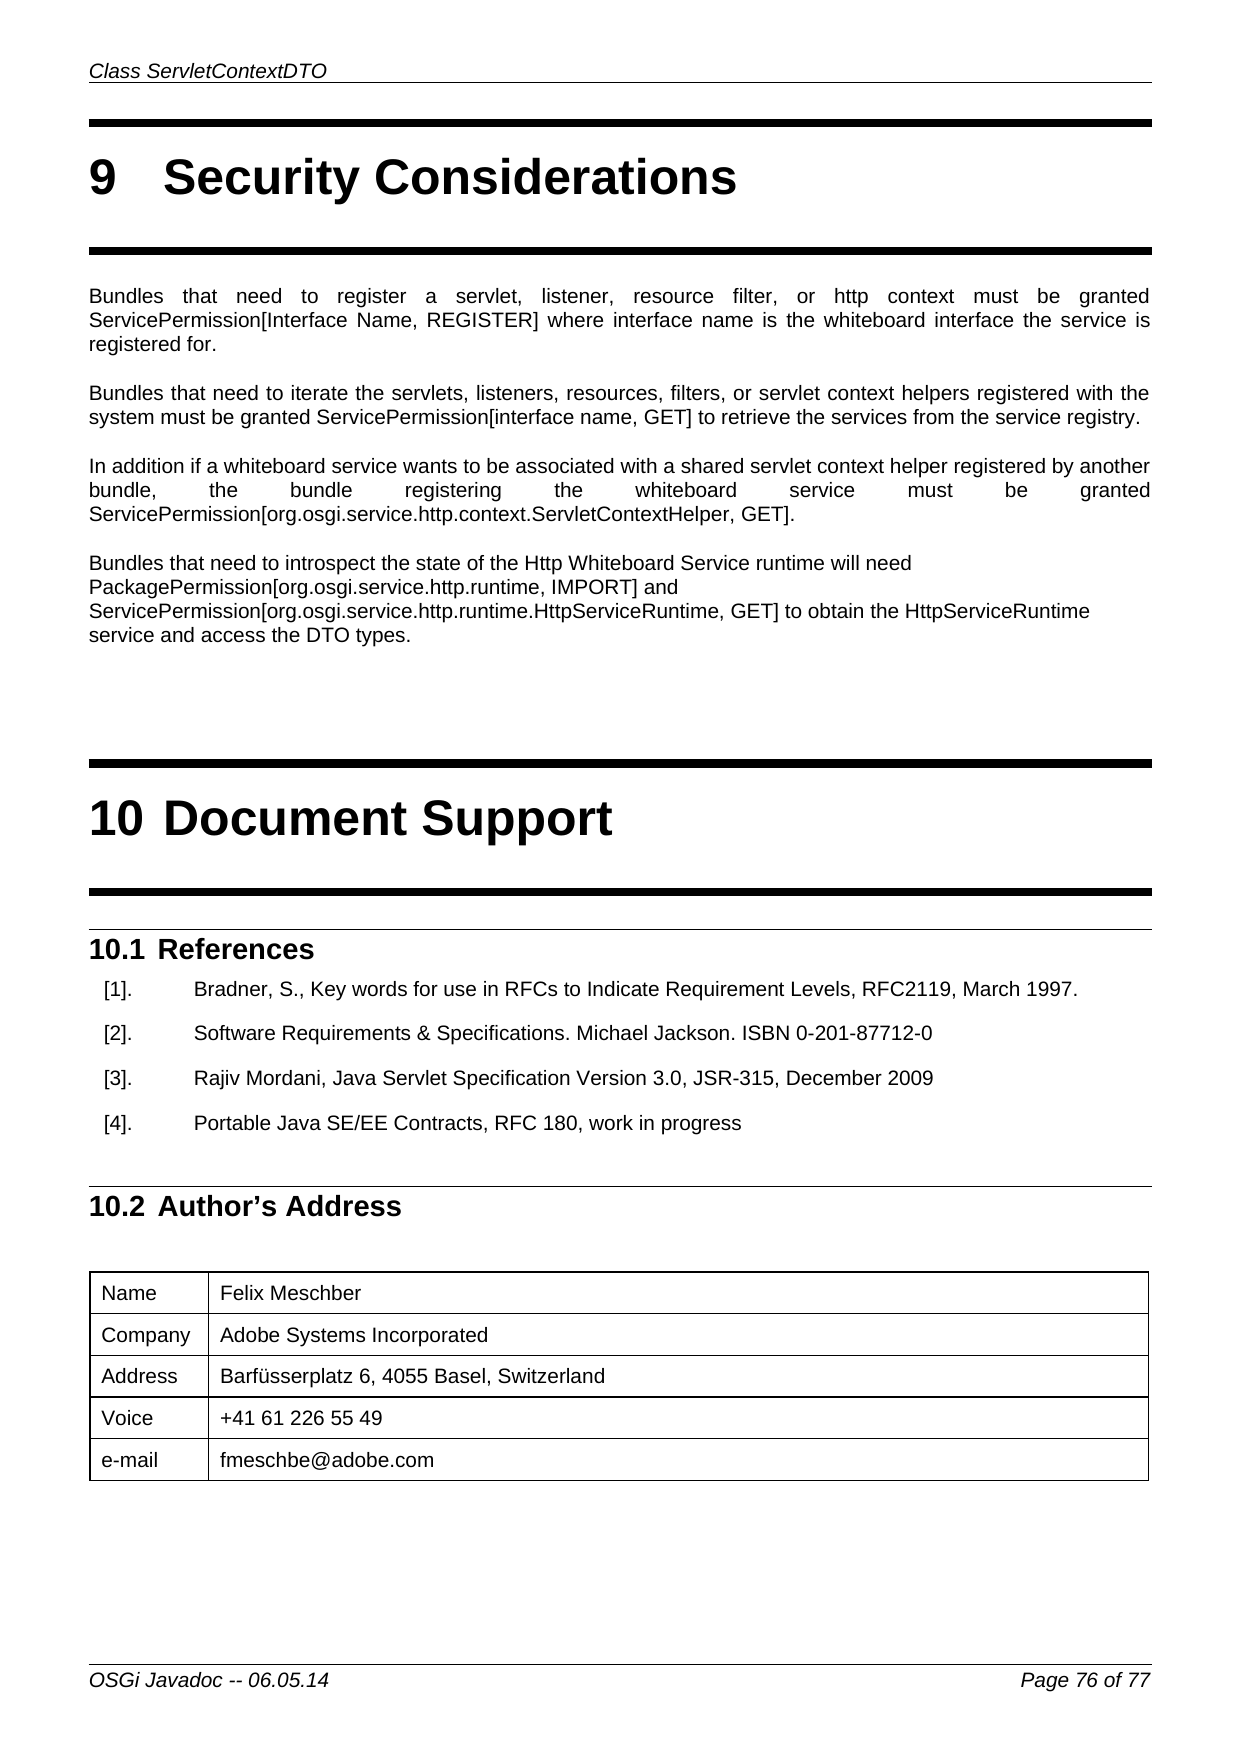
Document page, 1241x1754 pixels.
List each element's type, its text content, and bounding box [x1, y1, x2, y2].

table_cell fmeschbe@adobe.com [209, 1439, 1148, 1480]
list Rajiv Mordani, Java Servlet Specification Version 3.0, JSR-315, December 2009 [103, 1066, 1152, 1090]
text In addition if a whiteboard service wants to be associated with a shared servlet context helper registered by another bundle, the bundle registering the whiteboard service must be granted ServicePermission[org.osgi.service.http.context.ServletContextHelper, GET]. [88, 454, 1152, 526]
subtitle Document Support [88, 760, 1152, 896]
table_header Felix Meschber [209, 1273, 1148, 1313]
list Bradner, S., Key words for use in RFCs to Indicate Requirement Levels, RFC2119, March 1997. [103, 976, 1152, 1000]
table_cell Voice [91, 1398, 208, 1438]
subtitle References [88, 930, 1152, 966]
text Bundles that need to register a servlet, listener, resource filter, or http context must be granted ServicePermission[Interface Name, REGISTER] where interface name is the whiteboard interface the service is registered for. [88, 284, 1152, 356]
table_header Name [91, 1273, 208, 1313]
subtitle Security Considerations [88, 120, 1152, 255]
table_cell +41 61 226 55 49 [209, 1398, 1148, 1438]
table_cell Barfüsserplatz 6, 4055 Basel, Switzerland [209, 1356, 1148, 1396]
table_cell e-mail [91, 1439, 208, 1480]
text Bundles that need to introspect the state of the Http Whiteboard Service runtime will need PackagePermission[org.osgi.service.http.runtime, IMPORT] and ServicePermission[org.osgi.service.http.runtime.HttpServiceRuntime, GET] to obtain the HttpServiceRuntime service and access the DTO types. [88, 551, 1152, 647]
list Software Requirements & Specifications. Michael Jackson. ISBN 0-201-87712-0 [103, 1021, 1152, 1045]
table_cell Address [91, 1356, 208, 1396]
text Bundles that need to iterate the servlets, listeners, resources, filters, or servlet context helpers registered with the system must be granted ServicePermission[interface name, GET] to retrieve the services from the service registry. [88, 381, 1152, 429]
table_cell Company [91, 1314, 208, 1355]
table_cell Adobe Systems Incorporated [209, 1314, 1148, 1355]
list Portable Java SE/EE Contracts, RFC 180, work in progress [103, 1111, 1152, 1135]
subtitle Author’s Address [88, 1187, 1152, 1222]
